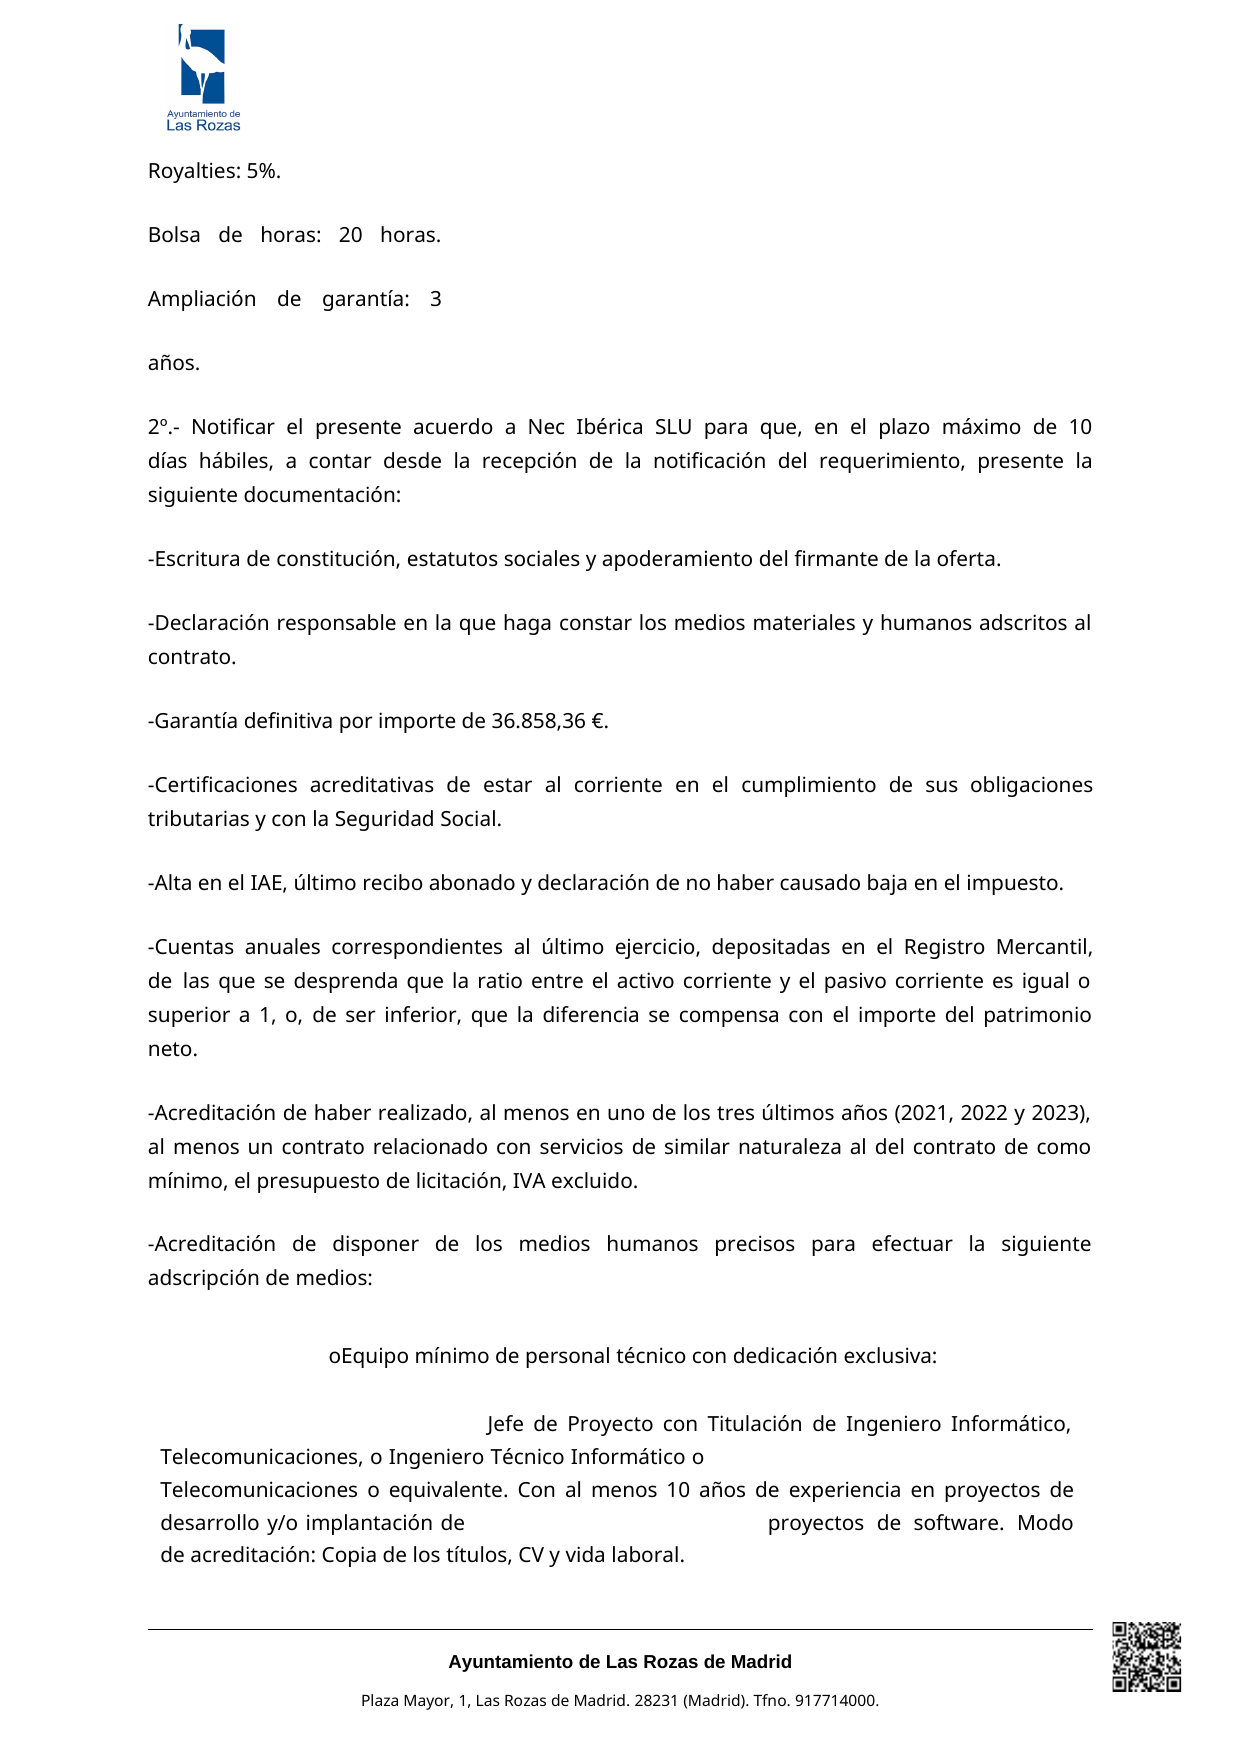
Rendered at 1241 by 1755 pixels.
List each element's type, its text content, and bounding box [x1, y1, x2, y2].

text -Acreditación de haber realizado, al menos en uno de los tres últimos años (2021, 2022 y 2023), al menos un contrato relacionado con servicios de similar naturaleza al del contrato de como mínimo, el presupuesto de licitación, IVA excluido. [148, 1098, 1093, 1194]
text 2º.- Notificar el presente acuerdo a Nec Ibérica SLU para que, en el plazo máximo de 10 días hábiles, a contar desde la recepción de la notificación del requerimiento, presente la siguiente documentación: [148, 412, 1093, 509]
text -Cuentas anuales correspondientes al último ejercicio, depositadas en el Registro Mercantil, de las que se desprenda que la ratio entre el activo corriente y el pasivo corriente es igual o superior a 1, o, de ser inferior, que la diferencia se compensa con el importe del patrimonio neto. [148, 932, 1093, 1063]
text -Certificaciones acreditativas de estar al corriente en el cumplimiento de sus obligaciones tributarias y con la Seguridad Social. [148, 770, 1093, 833]
text -Declaración responsable en la que haga constar los medios materiales y humanos adscritos al contrato. [148, 608, 1093, 671]
text Jefe de Proyecto con Titulación de Ingeniero Informático, Telecomunicaciones, o Ingeniero Técnico Informático o [160, 1409, 1071, 1470]
text Telecomunicaciones o equivalente. Con al menos 10 años de experiencia en proyectos de desarrollo y/o implantación de proyectos de software. Modo de acreditación: Copia de los títulos, CV y vida laboral. [160, 1475, 1074, 1569]
text Royalties: 5%. [148, 156, 1105, 184]
text -Acreditación de disponer de los medios humanos precisos para efectuar la siguiente adscripción de medios: [148, 1229, 1093, 1292]
text -Escritura de constitución, estatutos sociales y apoderamiento del firmante de la oferta. [148, 544, 1105, 572]
text -Alta en el IAE, último recibo abonado y declaración de no haber causado baja en el impuesto. [148, 868, 1105, 896]
text Bolsa de horas: 20 horas. Ampliación de garantía: 3 años. [148, 220, 442, 377]
text oEquipo mínimo de personal técnico con dedicación exclusiva: [328, 1341, 1105, 1370]
text -Garantía definitiva por importe de 36.858,36 €. [148, 706, 1105, 734]
